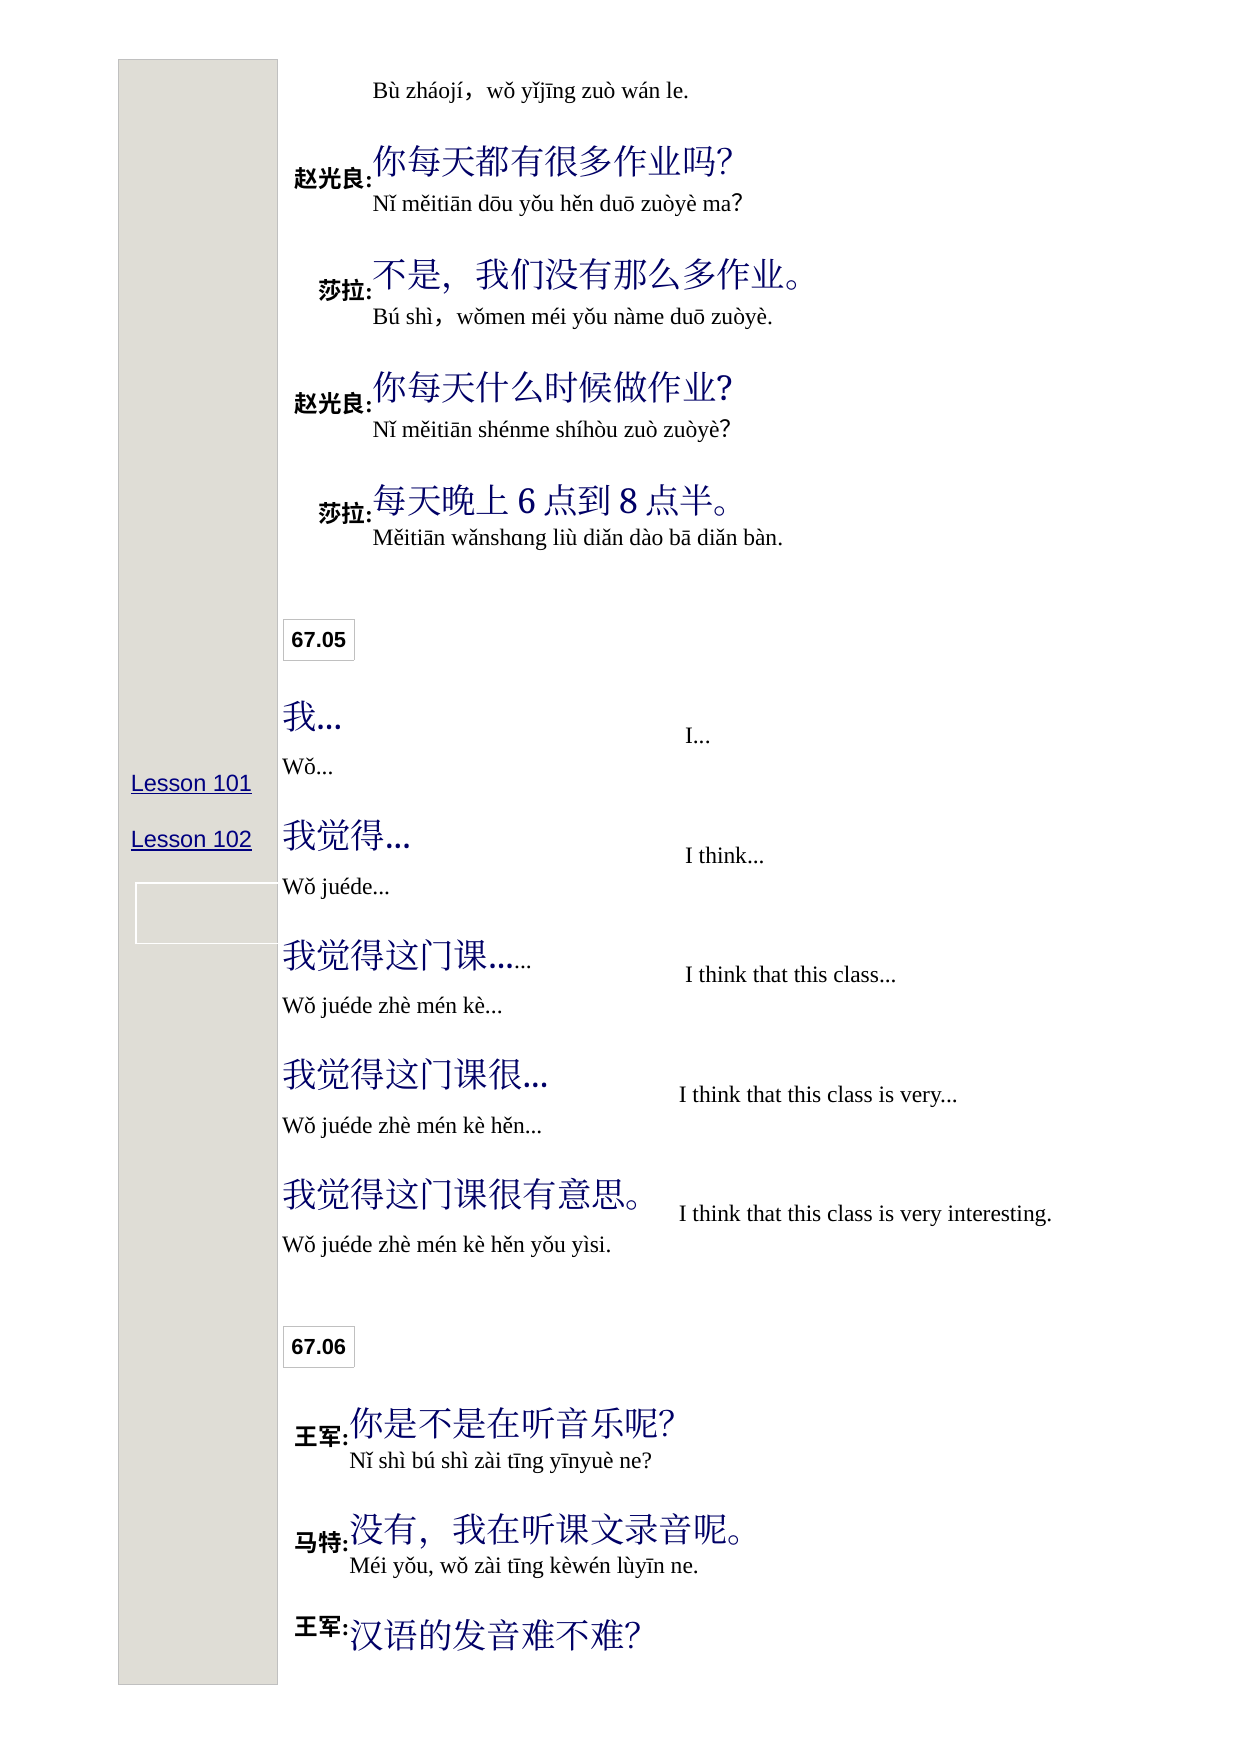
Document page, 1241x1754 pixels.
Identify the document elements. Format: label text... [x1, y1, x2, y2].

table_cell 赵光良: [282, 135, 372, 248]
table_cell 汉语的发音难不难？ [349, 1609, 783, 1672]
table_cell 不是，我们没有那么多作业。 Bú shì，wǒmen méi yǒu nàme duō zuòyè. [373, 248, 841, 361]
table_cell 我觉得这门课很有意思。 Wǒ juéde zhè mén kè hěn yǒu yìsi. [282, 1168, 672, 1287]
table_cell 没有，我在听课文录音呢。 Méi yǒu, wǒ zài tīng kèwén lùyīn ne. [349, 1503, 783, 1608]
table_cell 67.05 67.06 [278, 59, 1240, 1684]
table_cell 你每天什么时候做作业? Nǐ měitiān shénme shíhòu zuò zuòyè？ [373, 361, 841, 474]
table_header 你是不是在听音乐呢？ Nǐ shì bú shì zài tīng yīnyuè ne? [349, 1397, 783, 1503]
table_cell 我觉得这门课很... Wǒ juéde zhè mén kè hěn... [282, 1048, 672, 1168]
table_cell I think that this class... [673, 929, 1080, 1048]
table_cell I think... [673, 809, 1080, 929]
table_cell [282, 72, 372, 135]
table_cell 马特: [282, 1503, 349, 1608]
table_header I... [673, 690, 1080, 809]
table_cell I think that this class is very interesting. [673, 1168, 1080, 1287]
table_header 我... Wǒ... [282, 690, 672, 809]
table_cell 我觉得这门课...... Wǒ juéde zhè mén kè... [282, 929, 672, 1048]
table_cell Lesson 101 Lesson 102 [119, 60, 277, 1684]
table_cell 赵光良: [282, 361, 372, 474]
table_header 王军: [282, 1397, 349, 1503]
table_cell 每天晚上6点到8点半。 Měitiān wǎnshɑng liù diǎn dào bā diǎn bàn. [373, 474, 841, 580]
table_cell Bù zháojí，wǒ yǐjīng zuò wán le. [373, 72, 841, 135]
table_cell 王军: [282, 1609, 349, 1672]
table_cell 莎拉: [282, 248, 372, 361]
table_cell 你每天都有很多作业吗？ Nǐ měitiān dōu yǒu hěn duō zuòyè ma？ [373, 135, 841, 248]
table_cell I think that this class is very... [673, 1048, 1080, 1168]
table_cell 我觉得... Wǒ juéde... [282, 809, 672, 929]
table_cell 莎拉: [282, 474, 372, 580]
